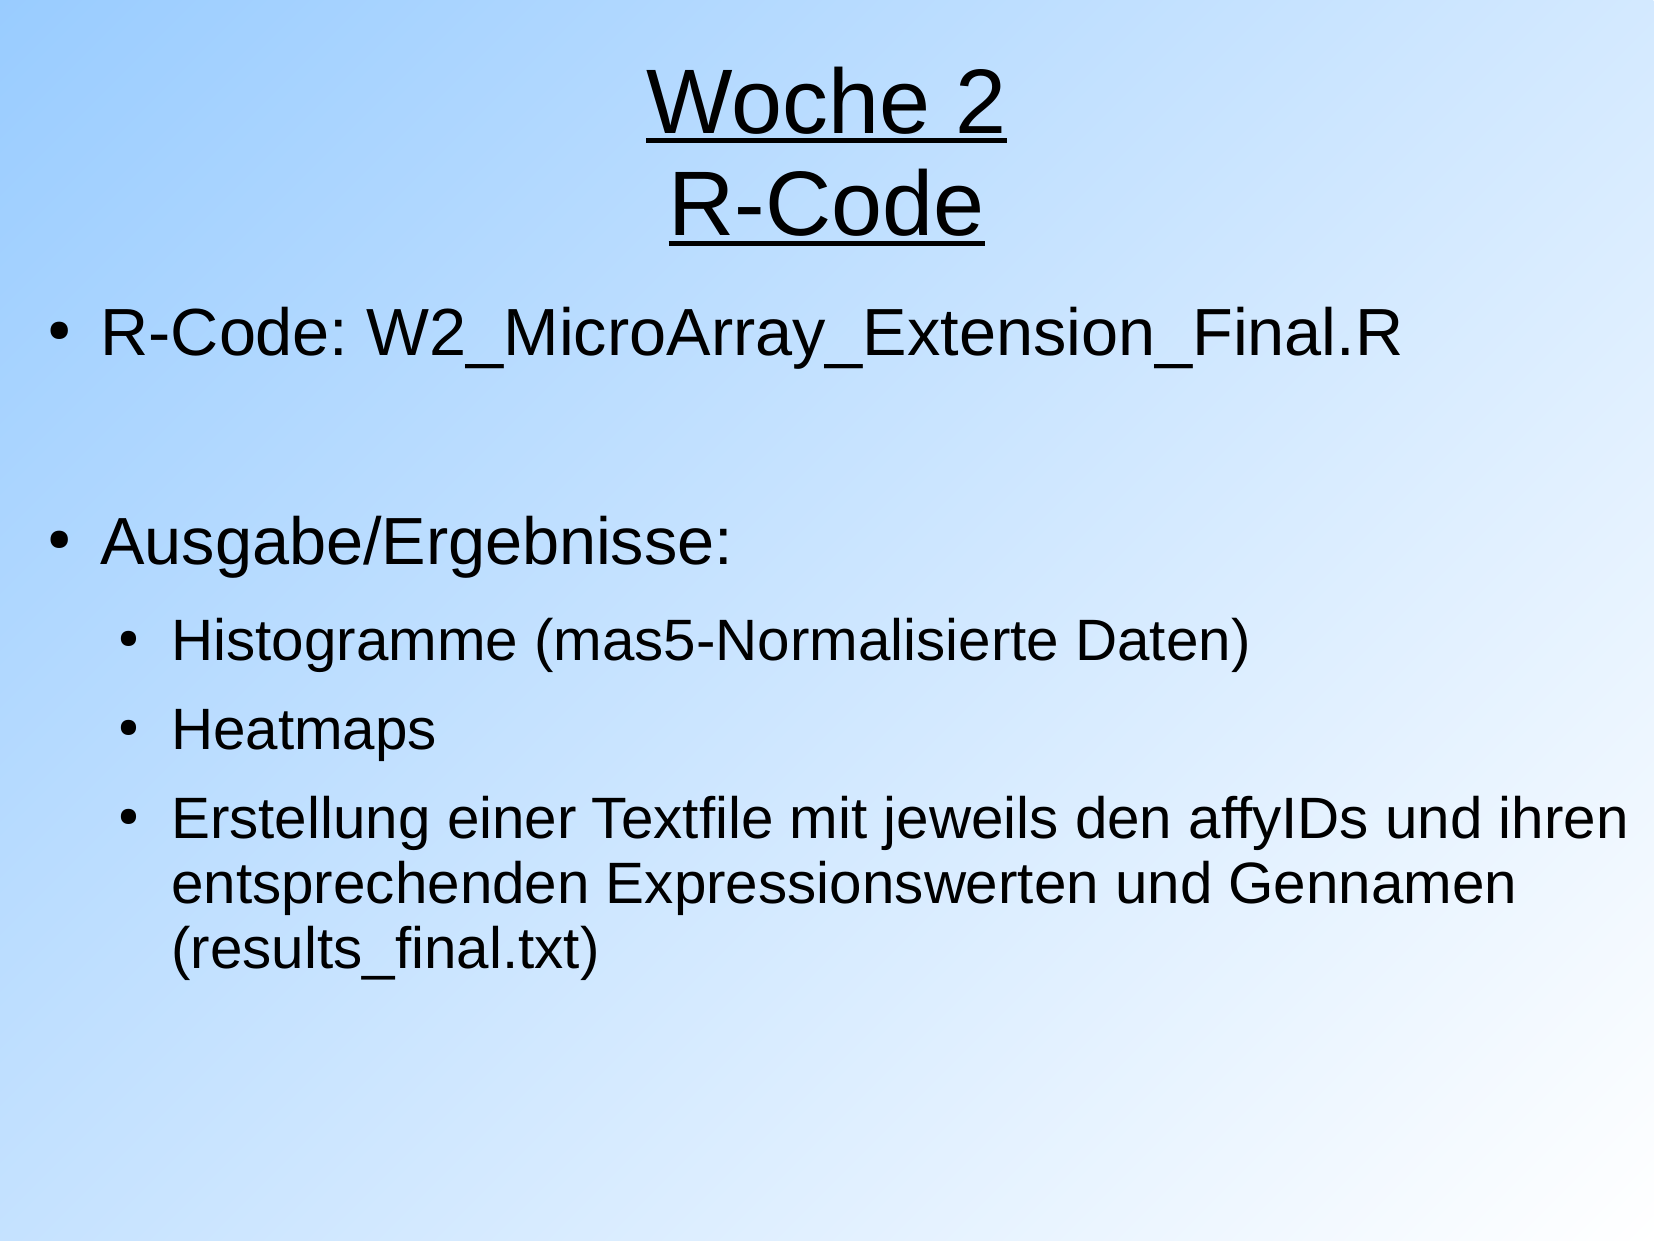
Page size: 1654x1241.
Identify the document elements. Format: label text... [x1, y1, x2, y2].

list R-Code: W2_MicroArray_Extension_Final.R Ausgabe/Ergebnisse: Histogramme (mas5-Normalisierte Daten) Heatmaps Erstellung einer Textfile mit jeweils den affyIDs und ihren entsprechenden Expressionswerten und Gennamen (results_final.txt) [29, 295, 1654, 1241]
title Woche 2 R-Code [82, 49, 1571, 257]
